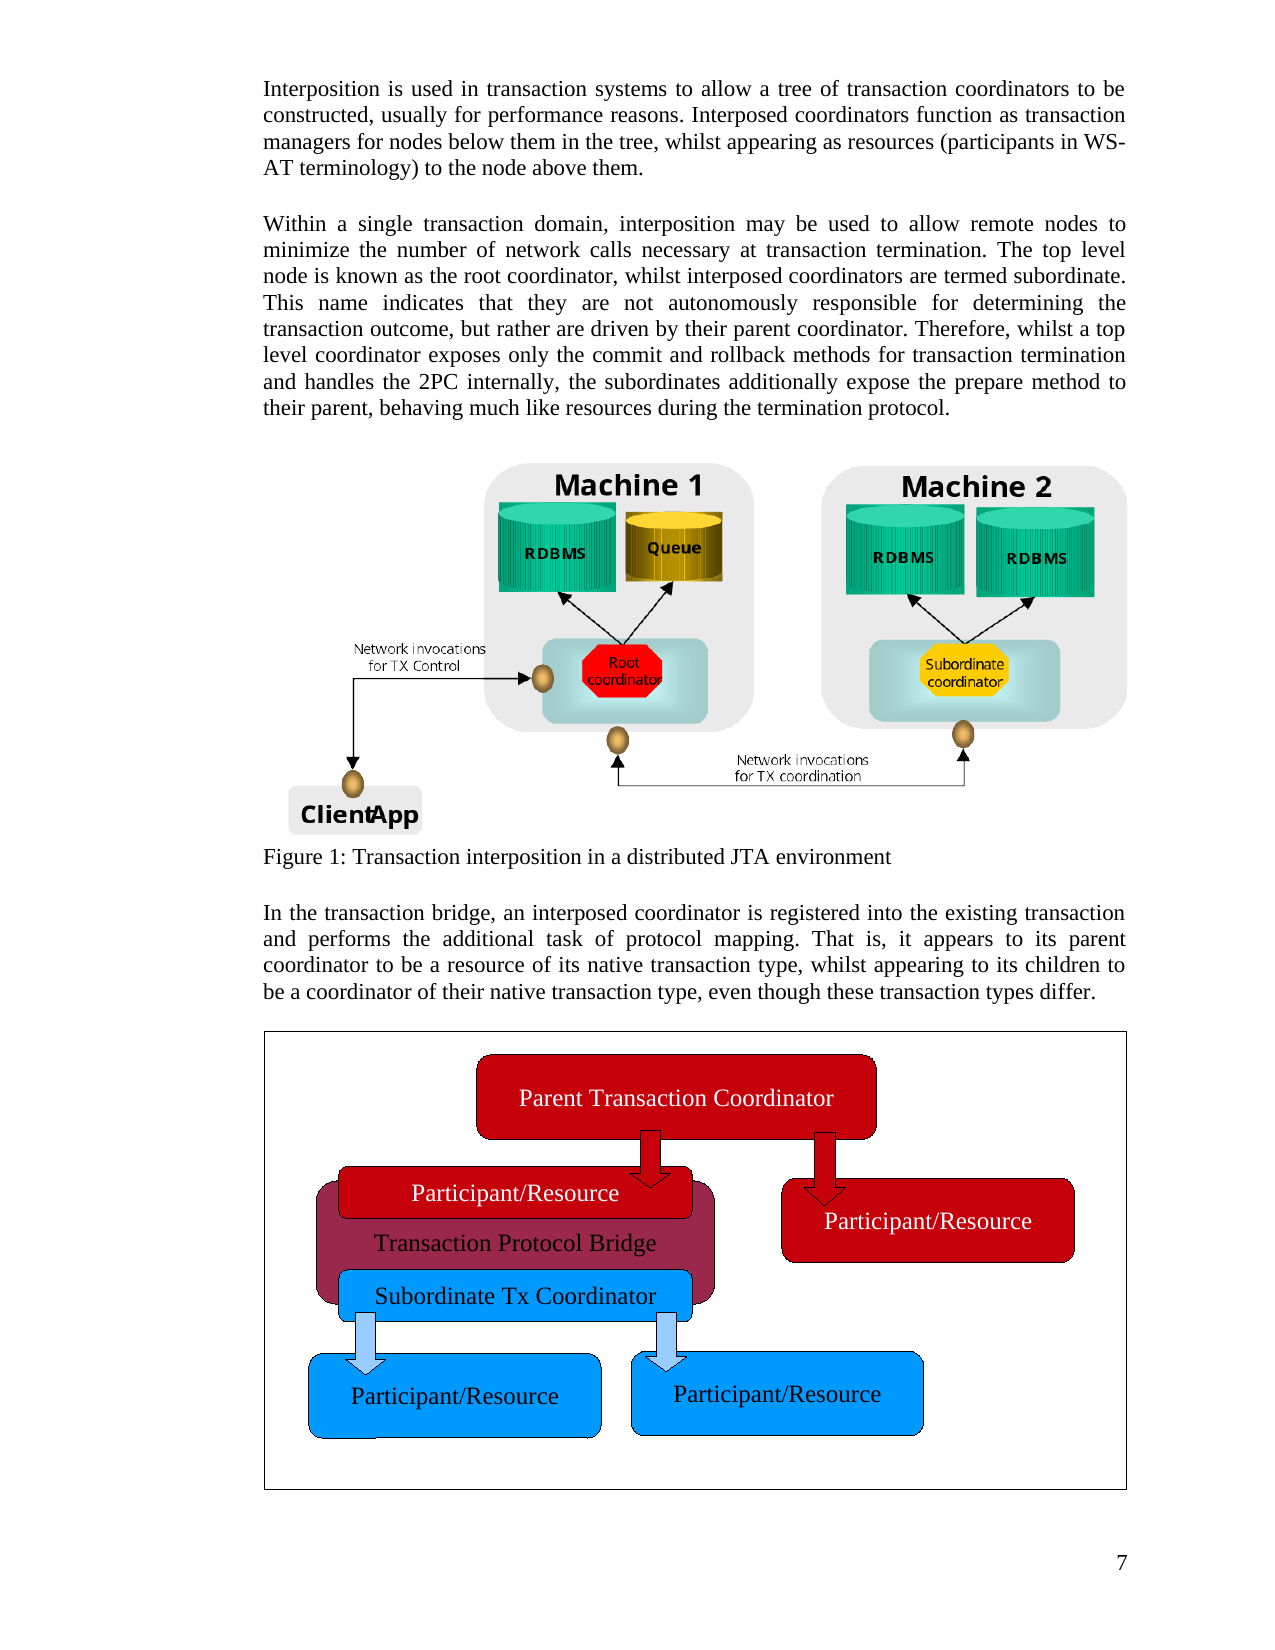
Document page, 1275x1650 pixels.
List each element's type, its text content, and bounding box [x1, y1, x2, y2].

text Figure 1: Transaction interposition in a distributed JTA environment [263, 449, 1144, 869]
text Within a single transaction domain, interposition may be used to allow remote nodes to minimize the number of network calls necessary at transaction termination. The top level node is known as the root coordinator, whilst interposed coordinators are termed subordinate. This name indicates that they are not autonomously responsible for determining the transaction outcome, but rather are driven by their parent coordinator. Therefore, whilst a top level coordinator exposes only the commit and rollback methods for transaction termination and handles the 2PC internally, the subordinates additionally expose the prepare method to their parent, behaving much like resources during the termination protocol. [263, 209, 1127, 420]
text In the transaction bridge, an interposed coordinator is registered into the existing transaction and performs the additional task of protocol mapping. That is, it appears to its parent coordinator to be a resource of its native transaction type, whilst appearing to its children to be a coordinator of their native transaction type, even though these transaction types differ. [263, 899, 1127, 1004]
text Interposition is used in transaction systems to allow a tree of transaction coordinators to be constructed, usually for performance reasons. Interposed coordinators function as transaction managers for nodes below them in the tree, whilst appearing as resources (participants in WS-AT terminology) to the node above them. [263, 75, 1127, 180]
